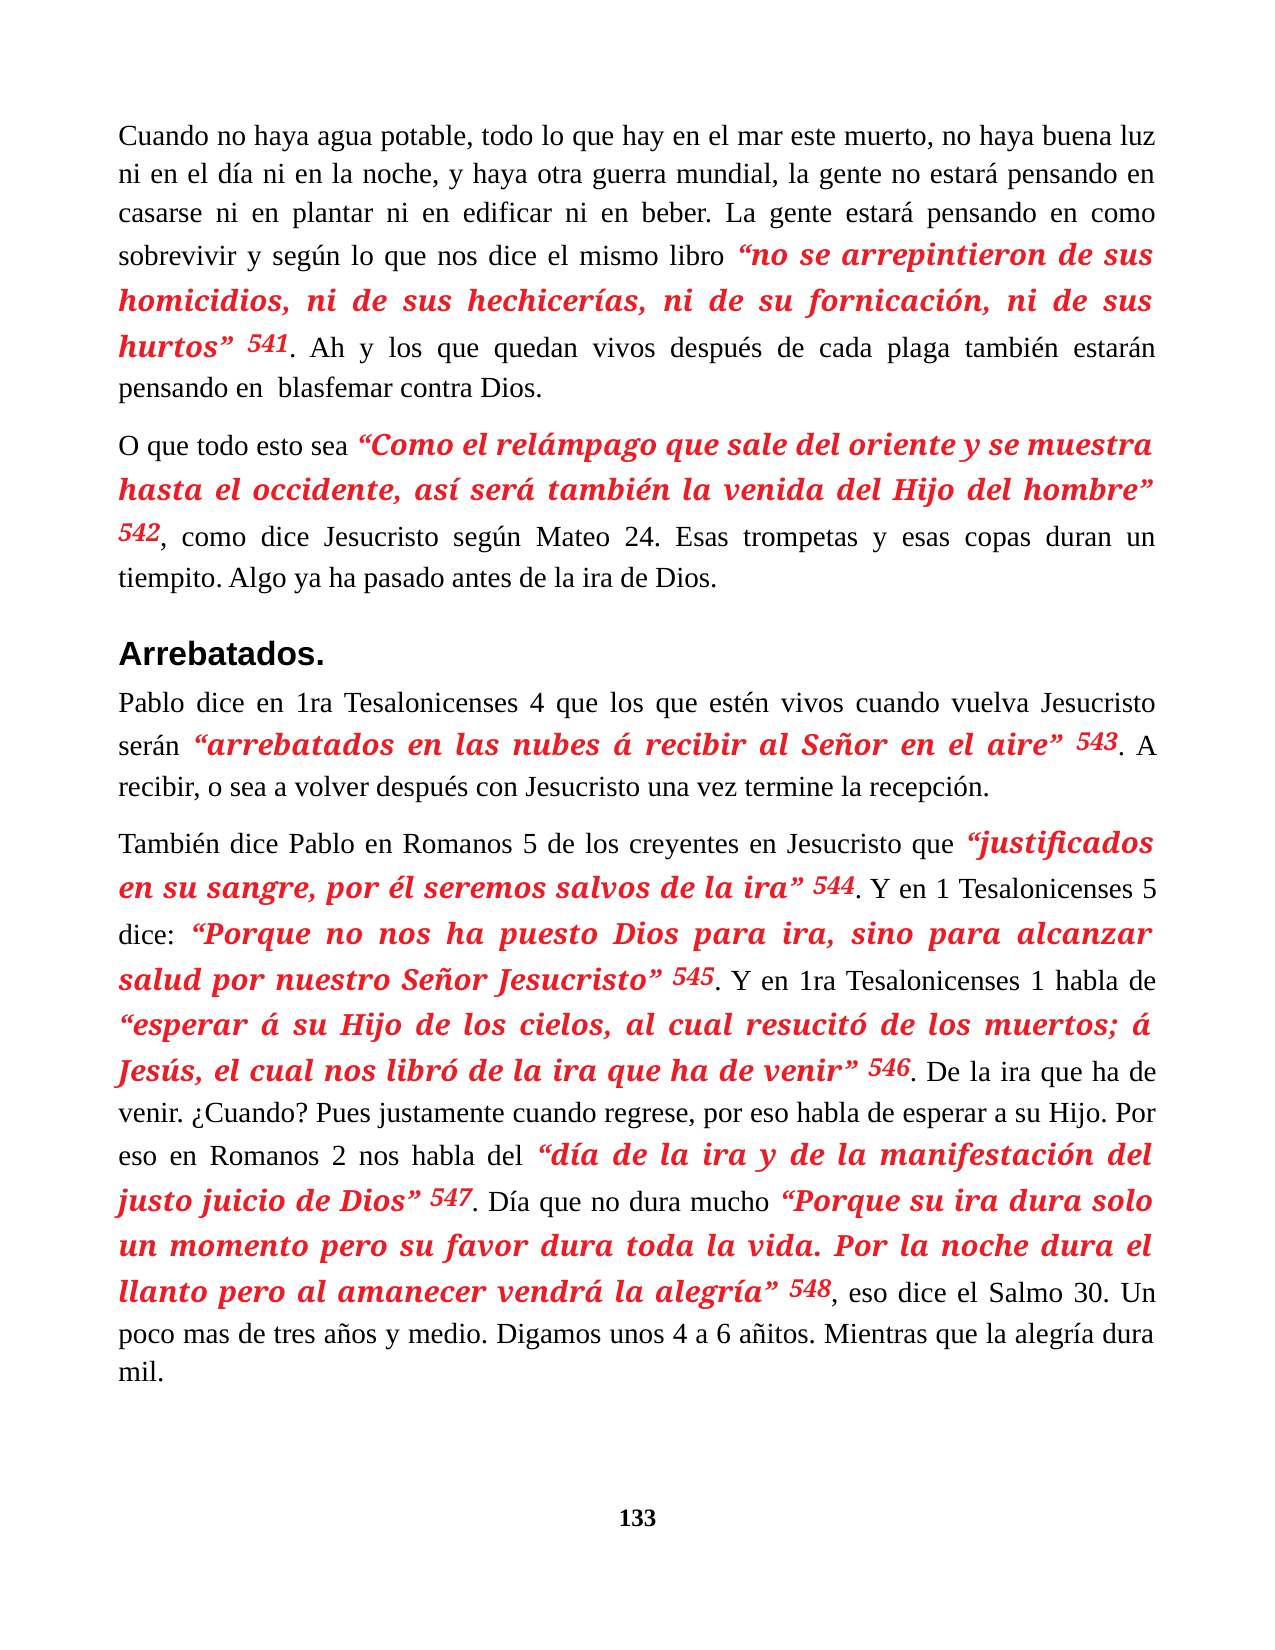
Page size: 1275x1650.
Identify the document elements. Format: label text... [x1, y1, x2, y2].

text O que todo esto sea “Como el relámpago que sale del oriente y se muestra hasta el occidente, así será también la venida del Hijo del hombre” , como dice Jesucristo según Mateo 24. Esas trompetas y esas copas duran un tiempito. Algo ya ha pasado antes de la ira de Dios. [118, 424, 1157, 593]
text Pablo dice en 1ra Tesalonicenses 4 que los que estén vivos cuando vuelva Jesucristo serán “arrebatados en las nubes á recibir al Señor en el aire” . A recibir, o sea a volver después con Jesucristo una vez termine la recepción. [118, 685, 1157, 802]
text También dice Pablo en Romanos 5 de los creyentes en Jesucristo que “justificados en su sangre, por él seremos salvos de la ira” . Y en 1 Tesalonicenses 5 dice: “Porque no nos ha puesto Dios para ira, sino para alcanzar salud por nuestro Señor Jesucristo” . Y en 1ra Tesalonicenses 1 habla de “esperar á su Hijo de los cielos, al cual resucitó de los muertos; á Jesús, el cual nos libró de la ira que ha de venir” . De la ira que ha de venir. ¿Cuando? Pues justamente cuando regrese, por eso habla de esperar a su Hijo. Por eso en Romanos 2 nos habla del “día de la ira y de la manifestación del justo juicio de Dios” . Día que no dura mucho “Porque su ira dura solo un momento pero su favor dura toda la vida. Por la noche dura el llanto pero al amanecer vendrá la alegría” , eso dice el Salmo 30. Un poco mas de tres años y medio. Digamos unos 4 a 6 añitos. Mientras que la alegría dura mil. [118, 822, 1157, 1388]
subtitle Arrebatados. [118, 634, 1157, 672]
text Cuando no haya agua potable, todo lo que hay en el mar este muerto, no haya buena luz ni en el día ni en la noche, y haya otra guerra mundial, la gente no estará pensando en casarse ni en plantar ni en edificar ni en beber. La gente estará pensando en como sobrevivir y según lo que nos dice el mismo libro “no se arrepintieron de sus homicidios, ni de sus hechicerías, ni de su fornicación, ni de sus hurtos” . Ah y los que quedan vivos después de cada plaga también estarán pensando en blasfemar contra Dios. [118, 118, 1157, 404]
